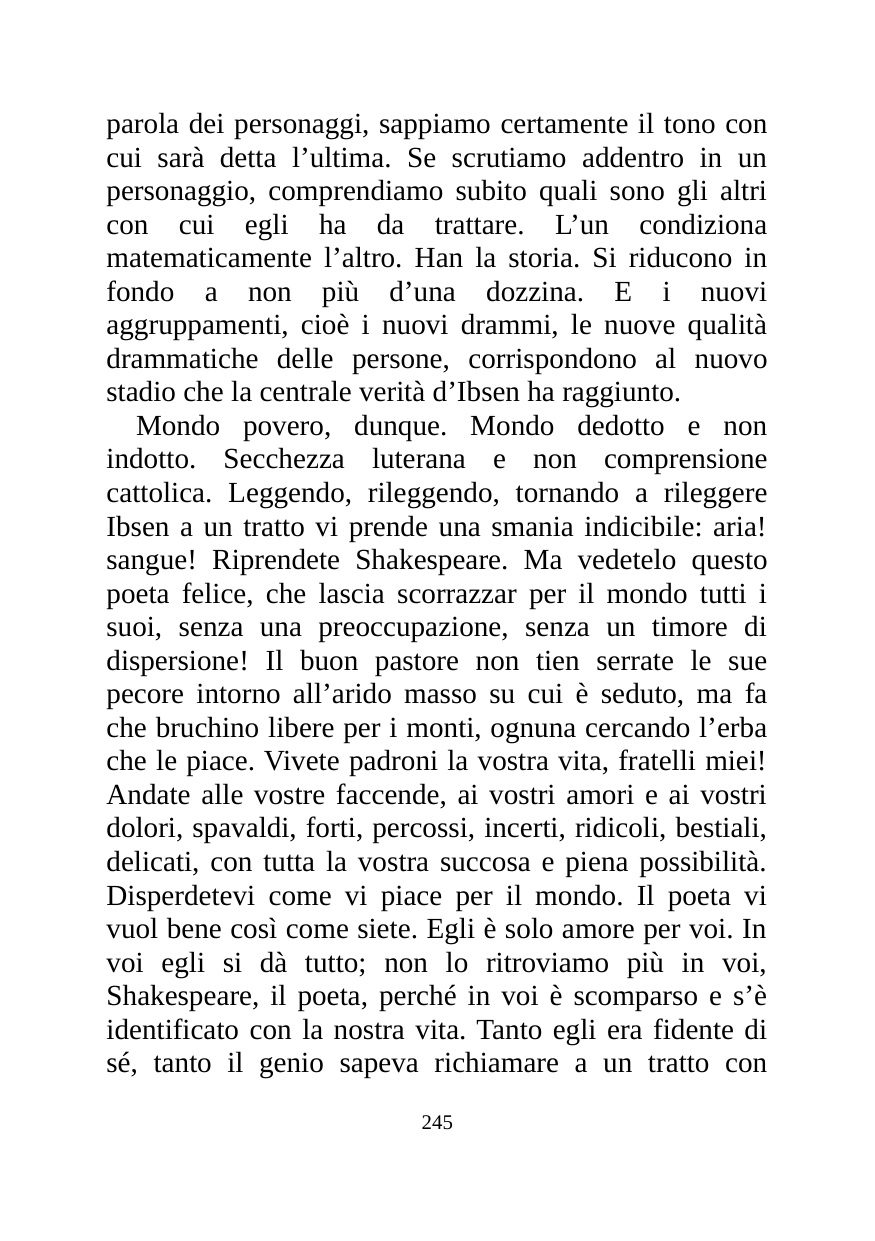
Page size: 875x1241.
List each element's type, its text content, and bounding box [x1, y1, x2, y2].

text Mondo povero, dunque. Mondo dedotto e non indotto. Secchezza luterana e non comprensione cattolica. Leggendo, rileggendo, tornando a rileggere Ibsen a un tratto vi prende una smania indicibile: aria! sangue! Riprendete Shakespeare. Ma vedetelo questo poeta felice, che lascia scorrazzar per il mondo tutti i suoi, senza una preoccupazione, senza un timore di dispersione! Il buon pastore non tien serrate le sue pecore intorno all’arido masso su cui è seduto, ma fa che bruchino libere per i monti, ognuna cercando l’erba che le piace. Vivete padroni la vostra vita, fratelli miei! Andate alle vostre faccende, ai vostri amori e ai vostri dolori, spavaldi, forti, percossi, incerti, ridicoli, bestiali, delicati, con tutta la vostra succosa e piena possibilità. Disperdetevi come vi piace per il mondo. Il poeta vi vuol bene così come siete. Egli è solo amore per voi. In voi egli si dà tutto; non lo ritroviamo più in voi, Shakespeare, il poeta, perché in voi è scomparso e s’è identificato con la nostra vita. Tanto egli era fidente di sé, tanto il genio sapeva richiamare a un tratto con [106, 408, 768, 1079]
text parola dei personaggi, sappiamo certamente il tono con cui sarà detta l’ultima. Se scrutiamo addentro in un personaggio, comprendiamo subito quali sono gli altri con cui egli ha da trattare. L’un condiziona matematicamente l’altro. Han la storia. Si riducono in fondo a non più d’una dozzina. E i nuovi aggruppamenti, cioè i nuovi drammi, le nuove qualità drammatiche delle persone, corrispondono al nuovo stadio che la centrale verità d’Ibsen ha raggiunto. [106, 106, 768, 408]
